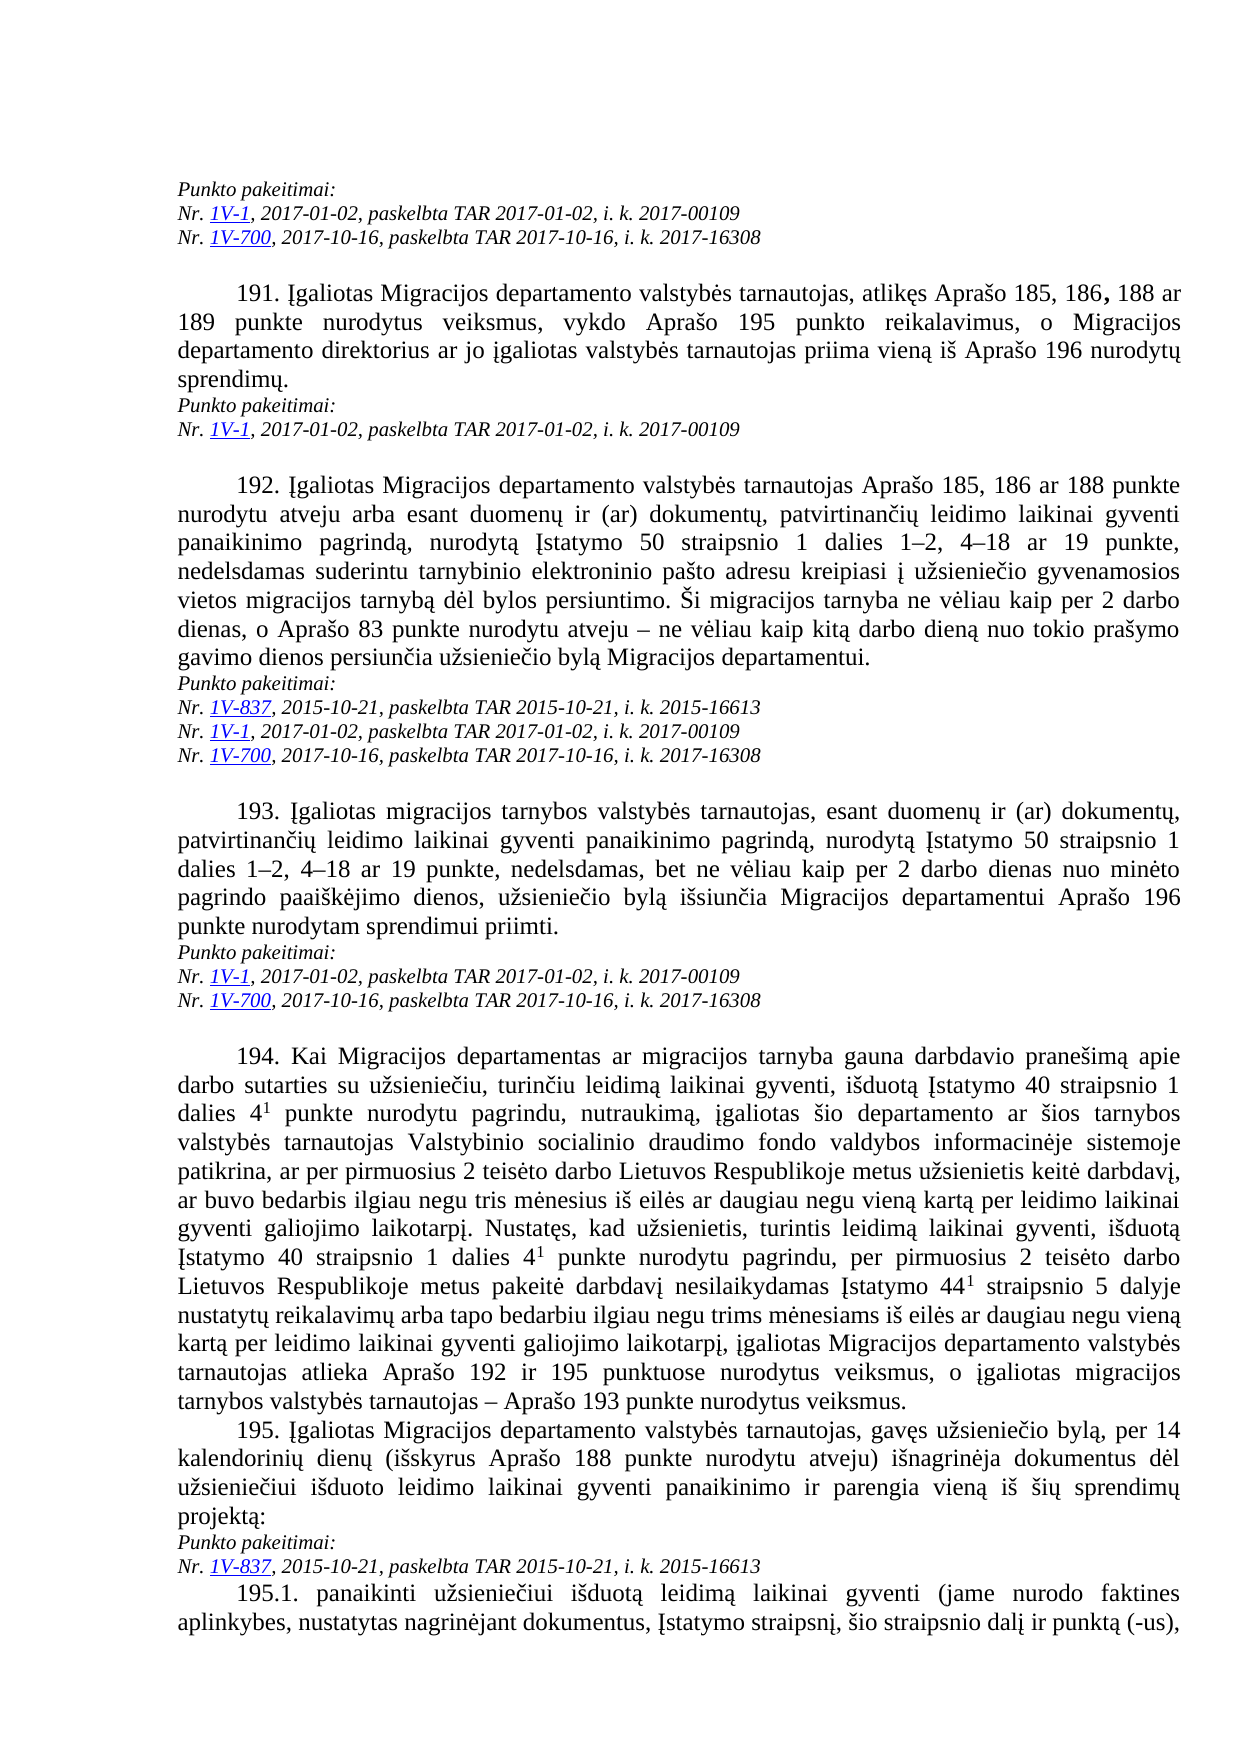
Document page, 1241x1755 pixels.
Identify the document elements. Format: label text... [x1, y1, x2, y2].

text Nr. 1V-700, 2017-10-16, paskelbta TAR 2017-10-16, i. k. 2017-16308 [177, 743, 1181, 767]
text 194. Kai Migracijos departamentas ar migracijos tarnyba gauna darbdavio pranešimą apie darbo sutarties su užsieniečiu, turinčiu leidimą laikinai gyventi, išduotą Įstatymo 40 straipsnio 1 dalies 41 punkte nurodytu pagrindu, nutraukimą, įgaliotas šio departamento ar šios tarnybos valstybės tarnautojas Valstybinio socialinio draudimo fondo valdybos informacinėje sistemoje patikrina, ar per pirmuosius 2 teisėto darbo Lietuvos Respublikoje metus užsienietis keitė darbdavį, ar buvo bedarbis ilgiau negu tris mėnesius iš eilės ar daugiau negu vieną kartą per leidimo laikinai gyventi galiojimo laikotarpį. Nustatęs, kad užsienietis, turintis leidimą laikinai gyventi, išduotą Įstatymo 40 straipsnio 1 dalies 41 punkte nurodytu pagrindu, per pirmuosius 2 teisėto darbo Lietuvos Respublikoje metus pakeitė darbdavį nesilaikydamas Įstatymo 441 straipsnio 5 dalyje nustatytų reikalavimų arba tapo bedarbiu ilgiau negu trims mėnesiams iš eilės ar daugiau negu vieną kartą per leidimo laikinai gyventi galiojimo laikotarpį, įgaliotas Migracijos departamento valstybės tarnautojas atlieka Aprašo 192 ir 195 punktuose nurodytus veiksmus, o įgaliotas migracijos tarnybos valstybės tarnautojas – Aprašo 193 punkte nurodytus veiksmus. [177, 1041, 1181, 1415]
text Punkto pakeitimai: [177, 177, 1181, 201]
text Punkto pakeitimai: [177, 1530, 1181, 1554]
text Punkto pakeitimai: [177, 940, 1181, 964]
text 195.1. panaikinti užsieniečiui išduotą leidimą laikinai gyventi (jame nurodo faktines aplinkybes, nustatytas nagrinėjant dokumentus, Įstatymo straipsnį, šio straipsnio dalį ir punktą (-us), [177, 1578, 1181, 1635]
text 195. Įgaliotas Migracijos departamento valstybės tarnautojas, gavęs užsieniečio bylą, per 14 kalendorinių dienų (išskyrus Aprašo 188 punkte nurodytu atveju) išnagrinėja dokumentus dėl užsieniečiui išduoto leidimo laikinai gyventi panaikinimo ir parengia vieną iš šių sprendimų projektą: [177, 1415, 1181, 1530]
text Nr. 1V-700, 2017-10-16, paskelbta TAR 2017-10-16, i. k. 2017-16308 [177, 988, 1181, 1012]
text Nr. 1V-1, 2017-01-02, paskelbta TAR 2017-01-02, i. k. 2017-00109 [177, 964, 1181, 988]
text Punkto pakeitimai: [177, 393, 1181, 417]
text 192. Įgaliotas Migracijos departamento valstybės tarnautojas Aprašo 185, 186 ar 188 punkte nurodytu atveju arba esant duomenų ir (ar) dokumentų, patvirtinančių leidimo laikinai gyventi panaikinimo pagrindą, nurodytą Įstatymo 50 straipsnio 1 dalies 1–2, 4–18 ar 19 punkte, nedelsdamas suderintu tarnybinio elektroninio pašto adresu kreipiasi į užsieniečio gyvenamosios vietos migracijos tarnybą dėl bylos persiuntimo. Ši migracijos tarnyba ne vėliau kaip per 2 darbo dienas, o Aprašo 83 punkte nurodytu atveju – ne vėliau kaip kitą darbo dieną nuo tokio prašymo gavimo dienos persiunčia užsieniečio bylą Migracijos departamentui. [177, 470, 1181, 671]
text Nr. 1V-837, 2015-10-21, paskelbta TAR 2015-10-21, i. k. 2015-16613 [177, 695, 1181, 719]
text 193. Įgaliotas migracijos tarnybos valstybės tarnautojas, esant duomenų ir (ar) dokumentų, patvirtinančių leidimo laikinai gyventi panaikinimo pagrindą, nurodytą Įstatymo 50 straipsnio 1 dalies 1–2, 4–18 ar 19 punkte, nedelsdamas, bet ne vėliau kaip per 2 darbo dienas nuo minėto pagrindo paaiškėjimo dienos, užsieniečio bylą išsiunčia Migracijos departamentui Aprašo 196 punkte nurodytam sprendimui priimti. [177, 796, 1181, 940]
text Punkto pakeitimai: [177, 671, 1181, 695]
text Nr. 1V-700, 2017-10-16, paskelbta TAR 2017-10-16, i. k. 2017-16308 [177, 225, 1181, 249]
text Nr. 1V-1, 2017-01-02, paskelbta TAR 2017-01-02, i. k. 2017-00109 [177, 417, 1181, 441]
text Nr. 1V-1, 2017-01-02, paskelbta TAR 2017-01-02, i. k. 2017-00109 [177, 201, 1181, 225]
text 191. Įgaliotas Migracijos departamento valstybės tarnautojas, atlikęs Aprašo 185, 186, 188 ar 189 punkte nurodytus veiksmus, vykdo Aprašo 195 punkto reikalavimus, o Migracijos departamento direktorius ar jo įgaliotas valstybės tarnautojas priima vieną iš Aprašo 196 nurodytų sprendimų. [177, 278, 1181, 393]
text Nr. 1V-837, 2015-10-21, paskelbta TAR 2015-10-21, i. k. 2015-16613 [177, 1554, 1181, 1578]
text Nr. 1V-1, 2017-01-02, paskelbta TAR 2017-01-02, i. k. 2017-00109 [177, 719, 1181, 743]
